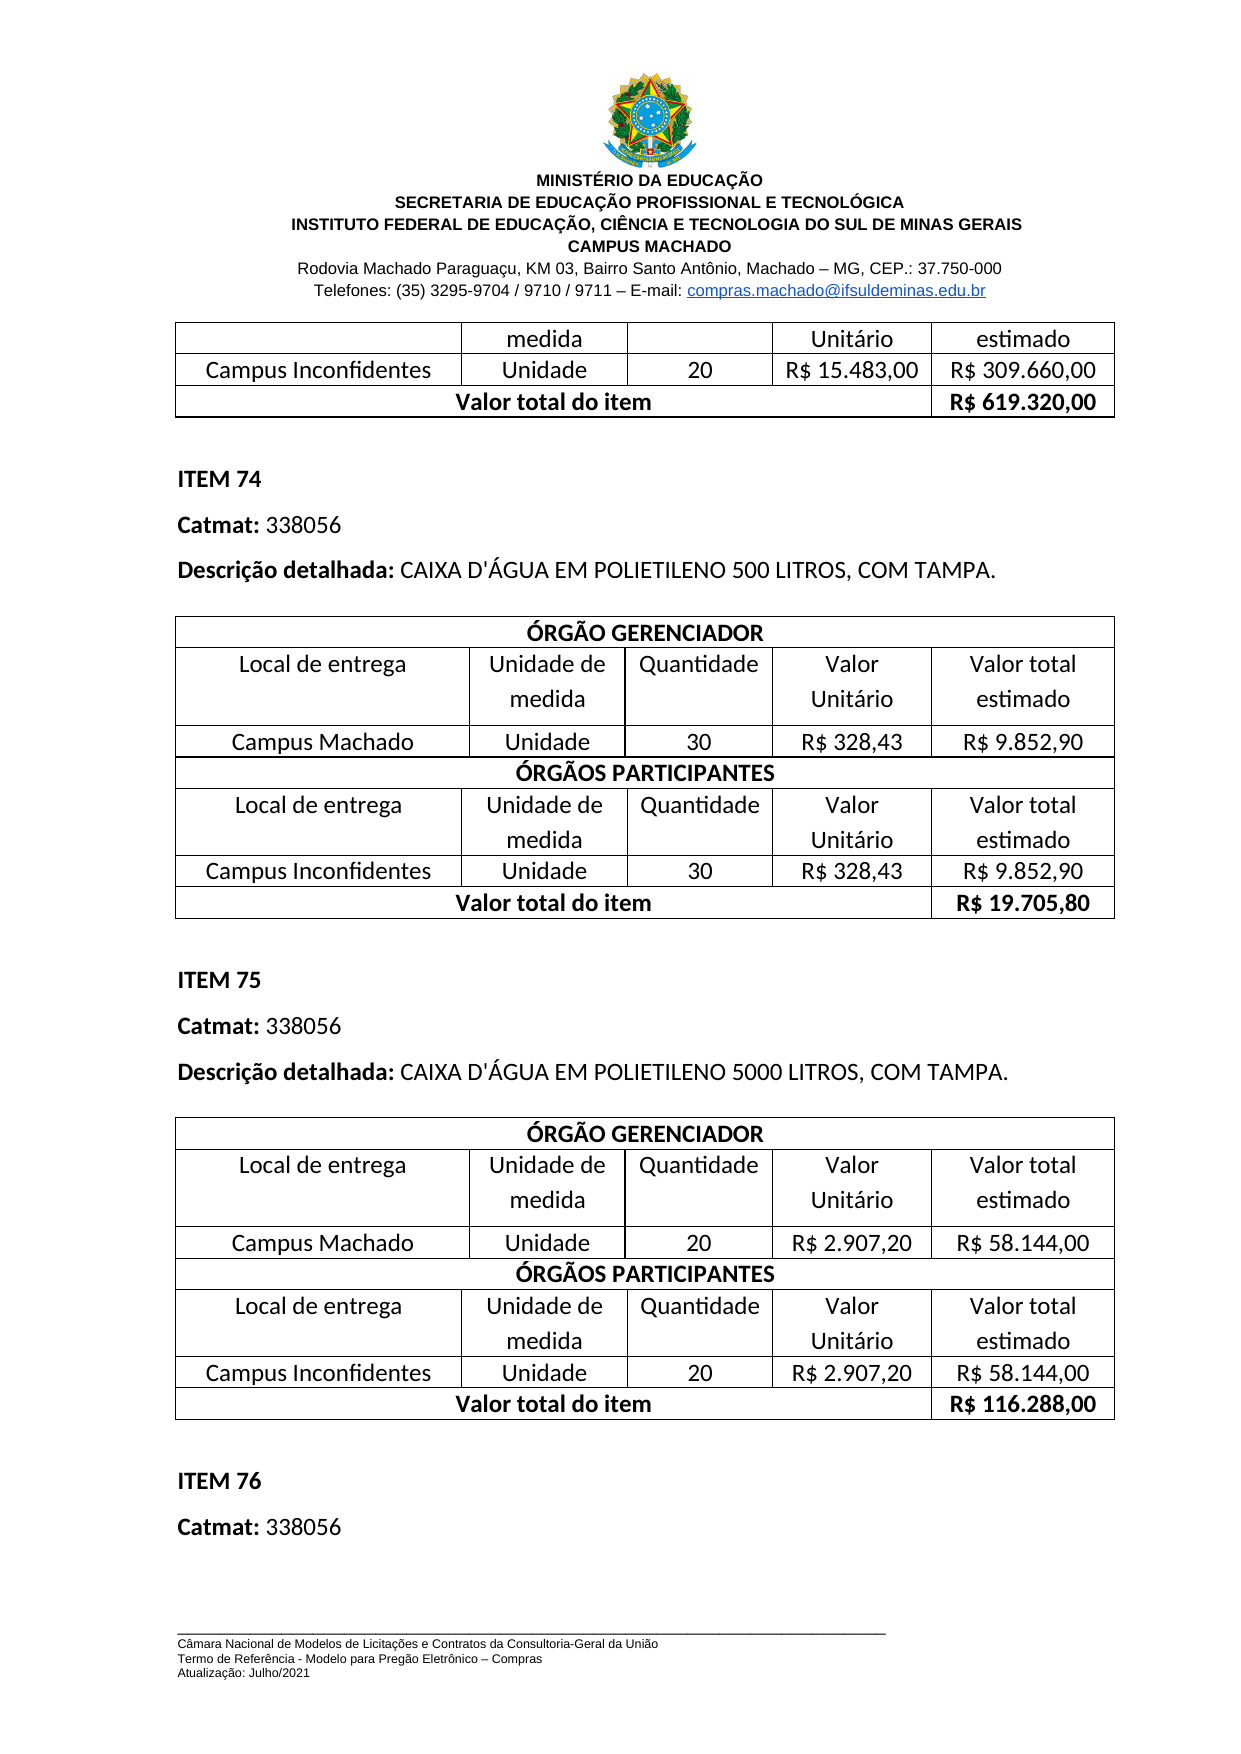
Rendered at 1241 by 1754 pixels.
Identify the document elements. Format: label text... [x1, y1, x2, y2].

table_cell Quantidade [626, 1150, 772, 1226]
table_cell Unidade [462, 856, 627, 886]
text Catmat: 338056 [177, 1010, 1122, 1041]
table_cell Valor total estimado [932, 1290, 1114, 1356]
table_cell Valor Unitário [773, 648, 931, 725]
table_cell R$ 328,43 [773, 856, 931, 886]
table_cell medida [462, 323, 627, 353]
table_cell Unidade [462, 354, 627, 385]
table_cell Valor Unitário [773, 1290, 931, 1356]
table_cell R$ 9.852,90 [932, 726, 1114, 756]
table_cell 20 [628, 354, 772, 385]
table_cell R$ 9.852,90 [932, 856, 1114, 886]
table_cell Valor Unitário [773, 789, 931, 854]
text Catmat: 338056 [177, 1511, 1122, 1542]
text ITEM 76 [177, 1466, 1122, 1496]
table_cell Valor total estimado [932, 1150, 1114, 1226]
text ITEM 74 [177, 463, 1122, 494]
table_cell R$ 58.144,00 [932, 1227, 1114, 1257]
table_cell R$ 328,43 [773, 726, 931, 756]
table_cell Unidade [470, 1227, 624, 1257]
table_cell Unidade [470, 726, 624, 756]
table_cell R$ 2.907,20 [773, 1357, 931, 1387]
picture [603, 73, 697, 168]
table_cell R$ 619.320,00 [932, 386, 1114, 416]
table_cell Unidade de medida [462, 1290, 627, 1356]
picture [643, 163, 658, 168]
table_cell Campus Inconfidentes [176, 856, 461, 886]
table_cell Quantidade [628, 1290, 772, 1356]
table_cell Quantidade [628, 789, 772, 854]
table_cell Unidade de medida [470, 1150, 624, 1226]
table_cell Local de entrega [176, 789, 461, 854]
picture [669, 149, 680, 155]
table_cell Unitário [773, 323, 931, 353]
table_cell Unidade de medida [470, 648, 624, 725]
text Descrição detalhada: CAIXA D'ÁGUA EM POLIETILENO 500 LITROS, COM TAMPA. [177, 555, 1122, 585]
table_cell Valor Unitário [773, 1150, 931, 1226]
table_cell Unidade de medida [462, 789, 627, 854]
table_cell R$ 309.660,00 [932, 354, 1114, 385]
table_cell R$ 116.288,00 [932, 1388, 1114, 1419]
text Descrição detalhada: CAIXA D'ÁGUA EM POLIETILENO 5000 LITROS, COM TAMPA. [177, 1056, 1122, 1086]
table_header ÓRGÃO GERENCIADOR [176, 1118, 1114, 1148]
table_cell ÓRGÃOS PARTICIPANTES [176, 1259, 1114, 1289]
text Catmat: 338056 [177, 509, 1122, 539]
table_cell Campus Machado [176, 726, 469, 756]
table_cell R$ 19.705,80 [932, 887, 1114, 918]
table_cell 20 [626, 1227, 772, 1257]
table_cell Valor total do item [176, 386, 931, 416]
table_cell Valor total do item [176, 1388, 931, 1419]
table_cell estimado [932, 323, 1114, 353]
table_header ÓRGÃO GERENCIADOR [176, 617, 1114, 647]
table_cell Valor total estimado [932, 648, 1114, 725]
table_cell 30 [628, 856, 772, 886]
table_cell Local de entrega [176, 1290, 461, 1356]
table_cell Unidade [462, 1357, 627, 1387]
table_cell Campus Inconfidentes [176, 1357, 461, 1387]
table_cell 20 [628, 1357, 772, 1387]
text ITEM 75 [177, 964, 1122, 995]
table_cell 30 [626, 726, 772, 756]
table_cell Quantidade [626, 648, 772, 725]
table_cell Campus Machado [176, 1227, 469, 1257]
table_cell R$ 58.144,00 [932, 1357, 1114, 1387]
table_cell ÓRGÃOS PARTICIPANTES [176, 758, 1114, 788]
table_cell Local de entrega [176, 1150, 469, 1226]
table_cell [628, 323, 772, 353]
table_cell [176, 323, 461, 353]
table_cell Local de entrega [176, 648, 469, 725]
table_cell R$ 15.483,00 [773, 354, 931, 385]
table_cell Valor total do item [176, 887, 931, 918]
table_cell Valor total estimado [932, 789, 1114, 854]
table_cell R$ 2.907,20 [773, 1227, 931, 1257]
table_cell Campus Inconfidentes [176, 354, 461, 385]
